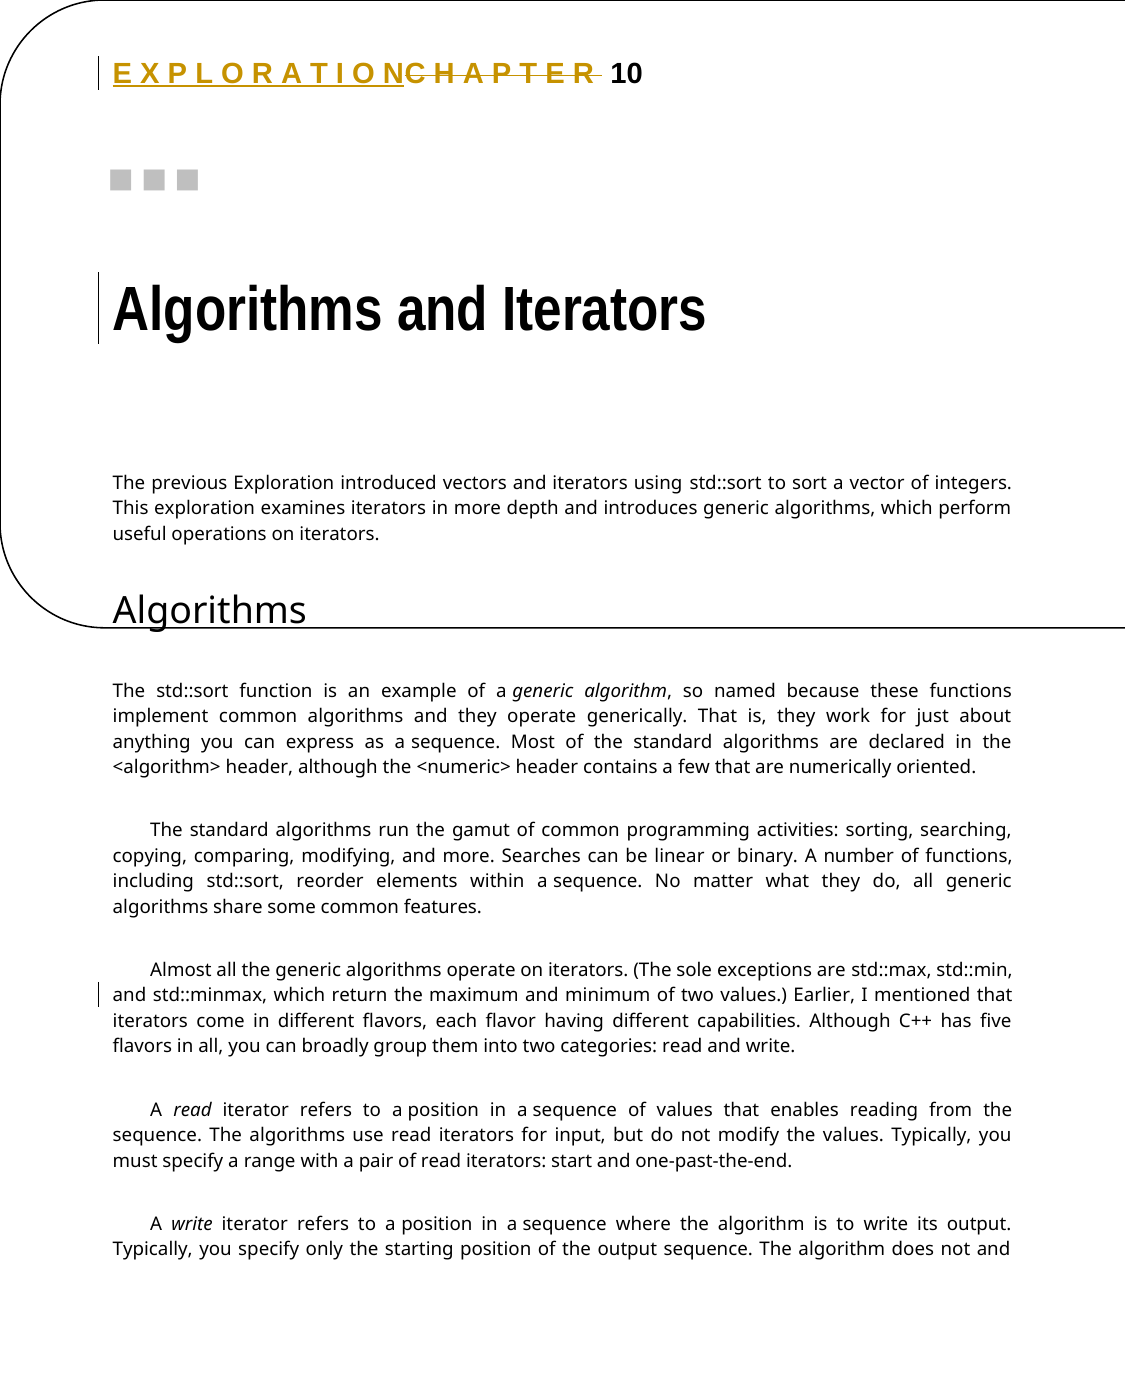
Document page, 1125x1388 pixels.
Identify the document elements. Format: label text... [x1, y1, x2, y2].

subtitle Algorithms [112, 583, 1012, 627]
subtitle [112, 629, 1012, 634]
text A write iterator refers to a position in a sequence where the algorithm is to write its output. Typically, you specify only the starting position of the output sequence. The algorithm does not and [112, 1210, 1012, 1261]
text Almost all the generic algorithms operate on iterators. (The sole exceptions are std::max, std::min, and std::minmax, which return the maximum and minimum of two values.) Earlier, I mentioned that iterators come in different flavors, each flavor having different capabilities. Although C++ has five flavors in all, you can broadly group them into two categories: read and write. [112, 956, 1012, 1058]
text The std::sort function is an example of a generic algorithm, so named because these functions implement common algorithms and they operate generically. That is, they work for just about anything you can express as a sequence. Most of the standard algorithms are declared in the <algorithm> header, although the <numeric> header contains a few that are numerically oriented. [112, 677, 1012, 779]
text A read iterator refers to a position in a sequence of values that enables reading from the sequence. The algorithms use read iterators for input, but do not modify the values. Typically, you must specify a range with a pair of read iterators: start and one-past-the-end. [112, 1096, 1012, 1172]
text The standard algorithms run the gamut of common programming activities: sorting, searching, copying, comparing, modifying, and more. Searches can be linear or binary. A number of functions, including std::sort, reorder elements within a sequence. No matter what they do, all generic algorithms share some common features. [112, 817, 1012, 919]
title Algorithms and Iterators [112, 272, 1012, 344]
text The previous Exploration introduced vectors and iterators using std::sort to sort a vector of integers. This exploration examines iterators in more depth and introduces generic algorithms, which perform useful operations on iterators. [112, 469, 1012, 546]
